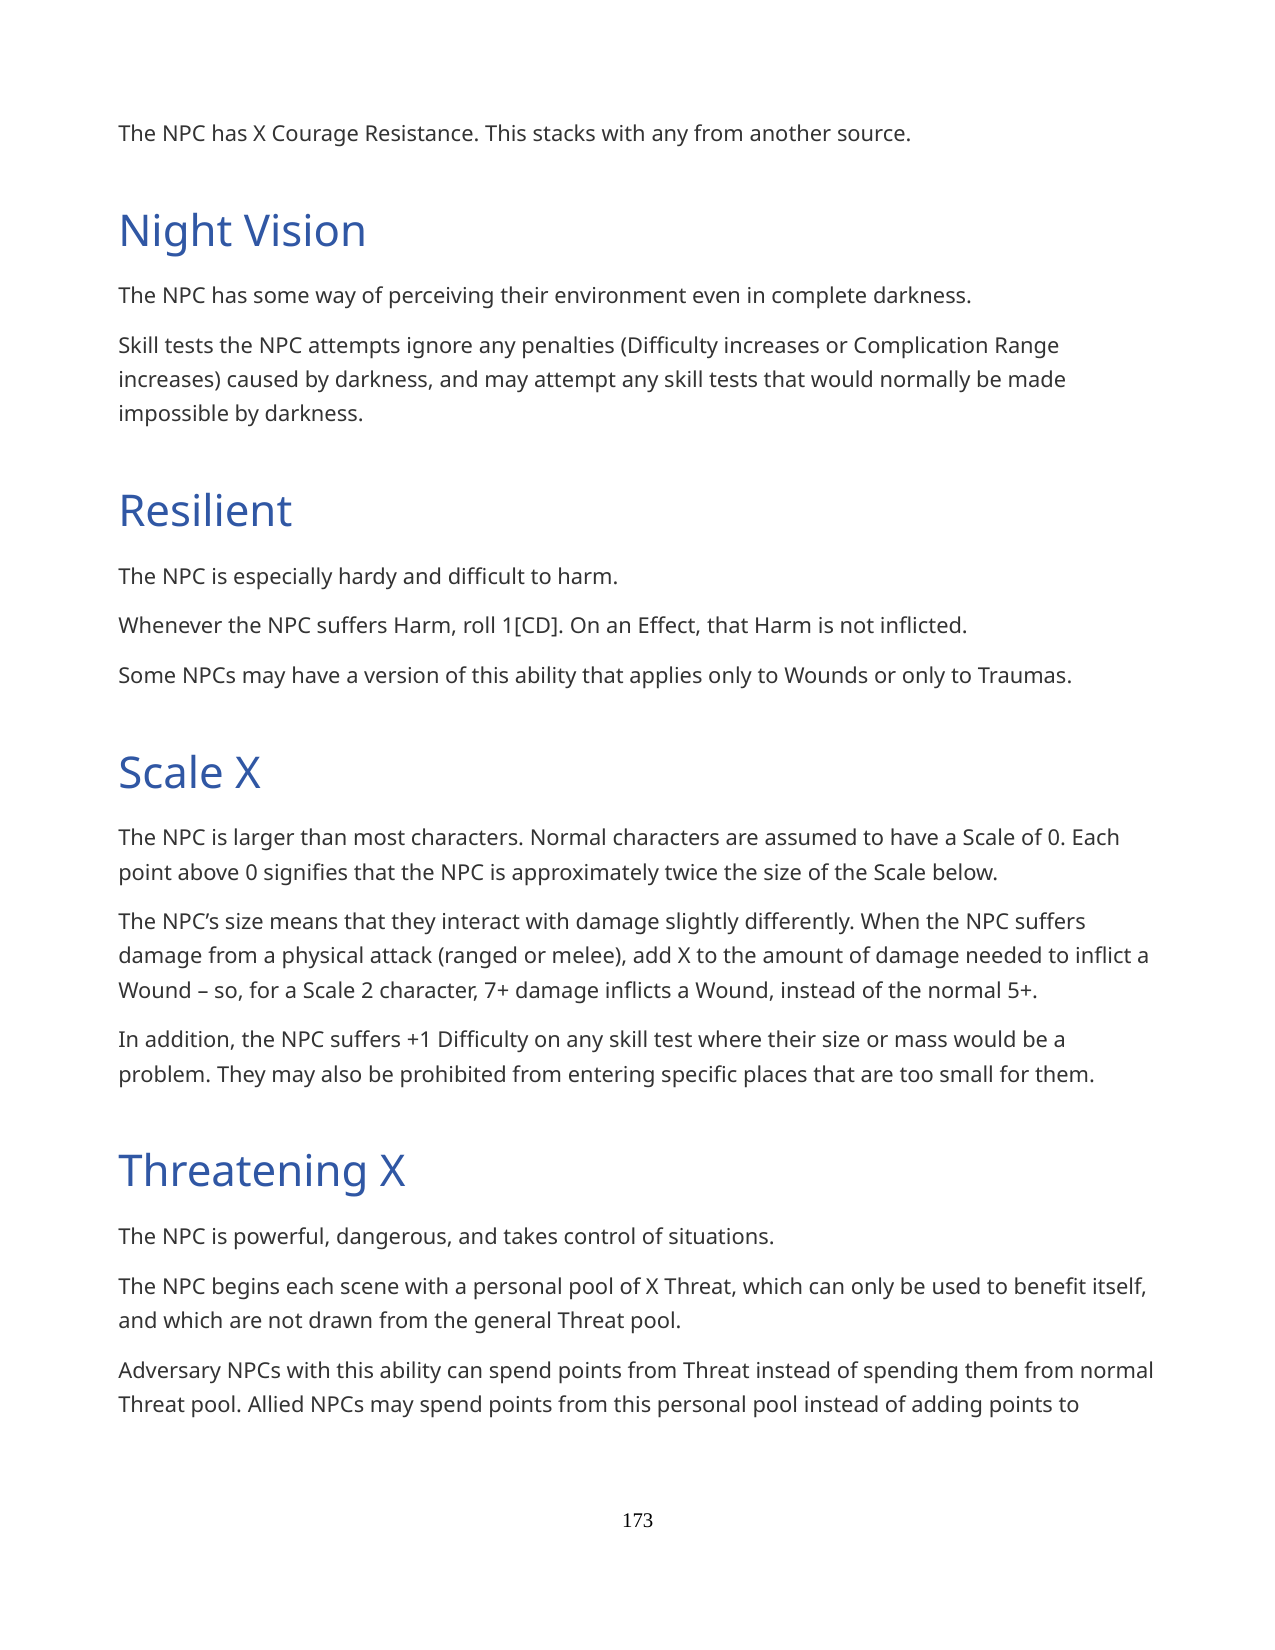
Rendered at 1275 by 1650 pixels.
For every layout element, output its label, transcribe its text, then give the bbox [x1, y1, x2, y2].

subtitle Scale X [118, 741, 1157, 801]
text Some NPCs may have a version of this ability that applies only to Wounds or only to Traumas. [118, 660, 1157, 690]
subtitle Resilient [118, 479, 1157, 539]
text Adversary NPCs with this ability can spend points from Threat instead of spending them from normal Threat pool. Allied NPCs may spend points from this personal pool instead of adding points to [118, 1354, 1157, 1418]
subtitle Night Vision [118, 199, 1157, 259]
text The NPC has X Courage Resistance. This stacks with any from another source. [118, 118, 1157, 148]
text The NPC’s size means that they interact with damage slightly differently. When the NPC suffers damage from a physical attack (ranged or melee), add X to the amount of damage needed to inflict a Wound – so, for a Scale 2 character, 7+ damage inflicts a Wound, instead of the normal 5+. [118, 906, 1157, 1004]
text The NPC has some way of perceiving their environment even in complete darkness. [118, 280, 1157, 310]
text The NPC is powerful, dangerous, and takes control of situations. [118, 1221, 1157, 1251]
text The NPC is especially hardy and difficult to harm. [118, 561, 1157, 590]
text In addition, the NPC suffers +1 Difficulty on any skill test where their size or mass would be a problem. They may also be prohibited from entering specific places that are too small for them. [118, 1024, 1157, 1088]
text Whenever the NPC suffers Harm, roll 1[CD]. On an Effect, that Harm is not inflicted. [118, 610, 1157, 640]
text The NPC begins each scene with a personal pool of X Threat, which can only be used to benefit itself, and which are not drawn from the general Threat pool. [118, 1271, 1157, 1334]
text Skill tests the NPC attempts ignore any penalties (Difficulty increases or Complication Range increases) caused by darkness, and may attempt any skill tests that would normally be made impossible by darkness. [118, 330, 1157, 428]
text The NPC is larger than most characters. Normal characters are assumed to have a Scale of 0. Each point above 0 signifies that the NPC is approximately twice the size of the Scale below. [118, 822, 1157, 886]
subtitle Threatening X [118, 1140, 1157, 1199]
